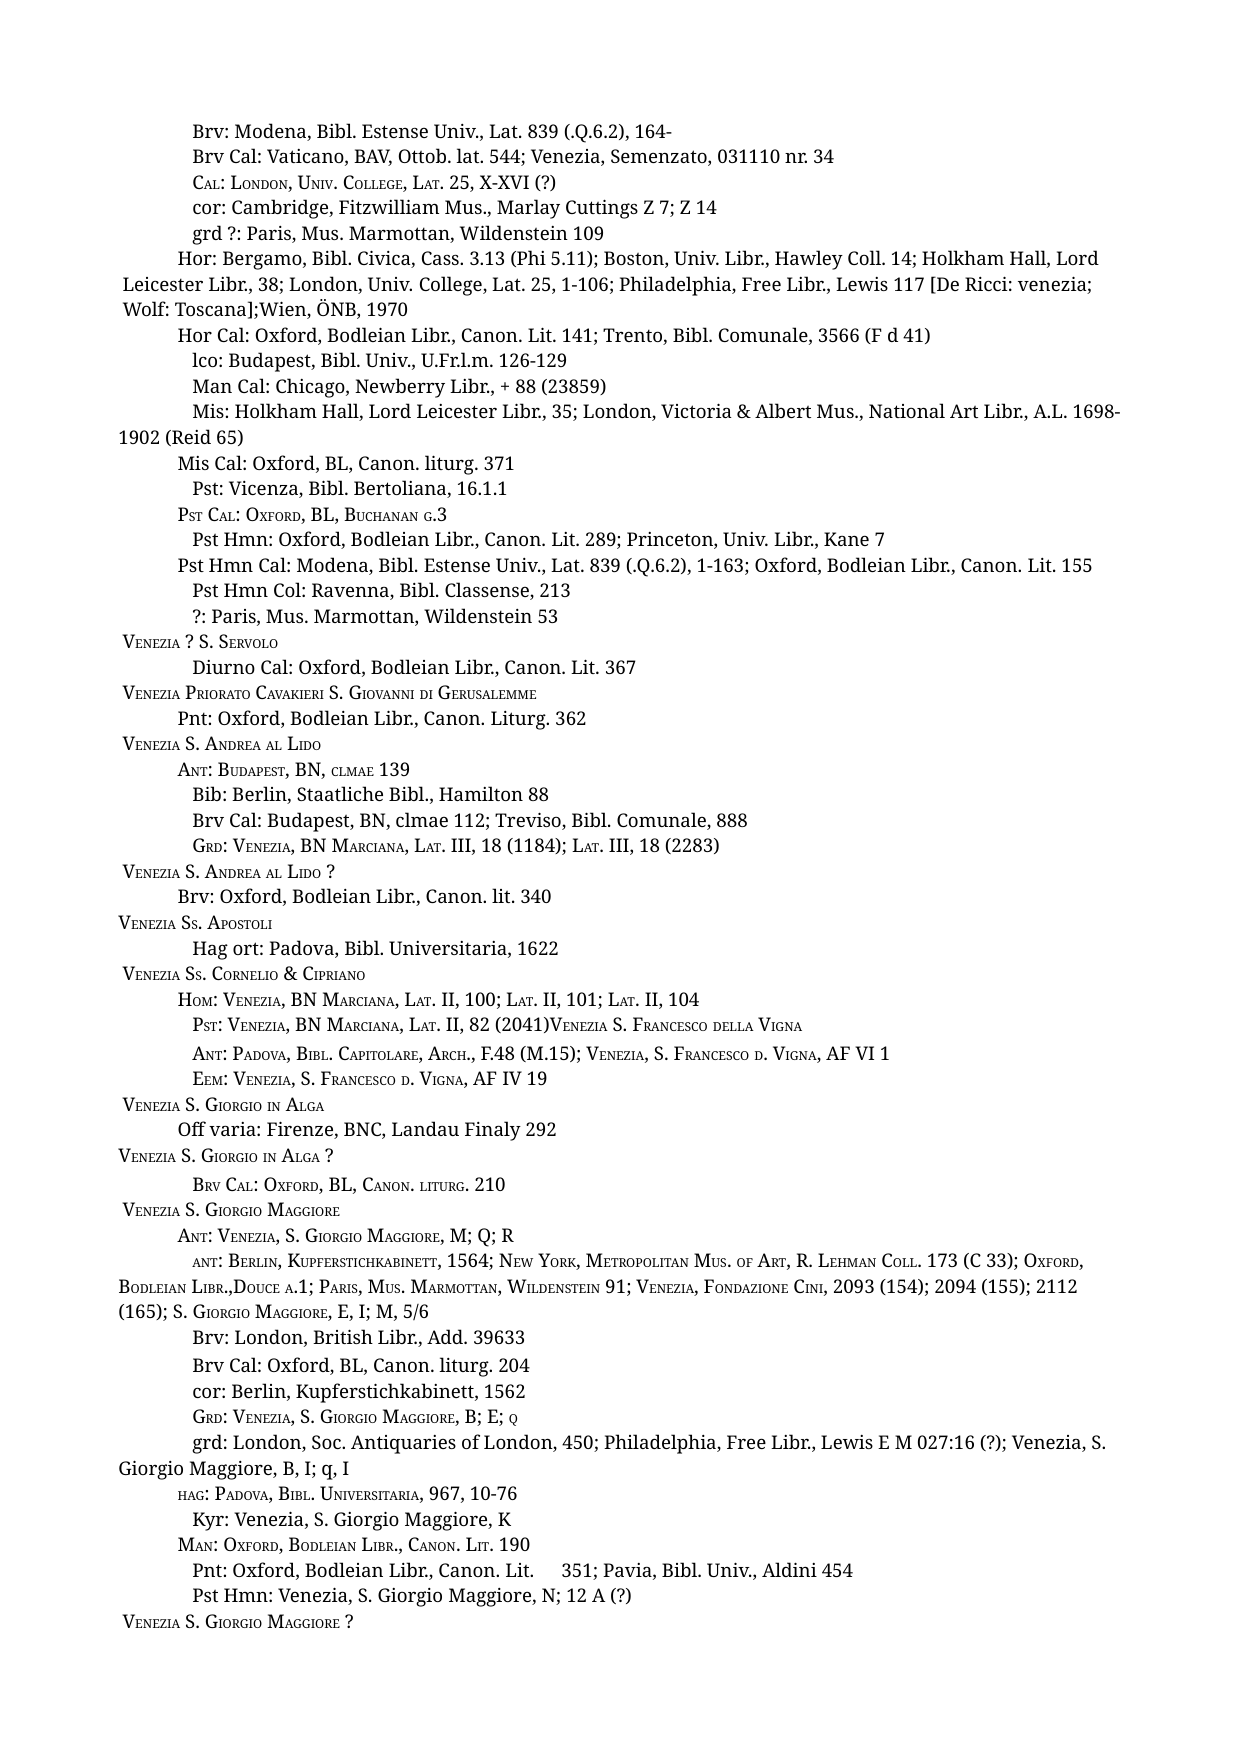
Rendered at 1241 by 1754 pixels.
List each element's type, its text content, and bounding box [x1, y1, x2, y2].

text Venezia S. Giorgio in Alga [122, 1091, 1122, 1117]
text Venezia Priorato Cavakieri S. Giovanni di Gerusalemme [122, 679, 1122, 705]
text Brv: Modena, Bibl. Estense Univ., Lat. 839 (.Q.6.2), 164- [118, 118, 1122, 144]
text Pst Hmn: Venezia, S. Giorgio Maggiore, N; 12 A (?) [118, 1582, 1122, 1608]
text Hor Cal: Oxford, Bodleian Libr., Canon. Lit. 141; Trento, Bibl. Comunale, 3566 (F d 41) [122, 322, 1122, 348]
text ?: Paris, Mus. Marmottan, Wildenstein 53 [118, 603, 1122, 628]
text Pnt: Oxford, Bodleian Libr., Canon. Liturg. 362 [122, 705, 1122, 731]
text Pst: Venezia, BN Marciana, Lat. II, 82 (2041)Venezia S. Francesco della Vigna [118, 1011, 1122, 1037]
text Venezia S. Andrea al Lido ? [122, 858, 1122, 884]
text cor: Cambridge, Fitzwilliam Mus., Marlay Cuttings Z 7; Z 14 [118, 195, 1122, 220]
text Brv Cal: Oxford, BL, Canon. liturg. 210 [118, 1168, 1122, 1196]
text Brv Cal: Vaticano, BAV, Ottob. lat. 544; Venezia, Semenzato, 031110 nr. 34 [118, 144, 1122, 169]
text Grd: Venezia, S. Giorgio Maggiore, B; E; q [118, 1404, 1122, 1429]
text Brv Cal: Budapest, BN, clmae 112; Treviso, Bibl. Comunale, 888 [118, 807, 1122, 833]
text Pst: Vicenza, Bibl. Bertoliana, 16.1.1 [118, 475, 1122, 501]
text Pst Hmn Cal: Modena, Bibl. Estense Univ., Lat. 839 (.Q.6.2), 1-163; Oxford, Bodleian Libr., Canon. Lit. 155 [122, 552, 1122, 577]
text Hag ort: Padova, Bibl. Universitaria, 1622 [118, 935, 1122, 960]
text cor: Berlin, Kupferstichkabinett, 1562 [118, 1378, 1122, 1404]
text grd ?: Paris, Mus. Marmottan, Wildenstein 109 [118, 220, 1122, 246]
text lco: Budapest, Bibl. Univ., U.Fr.l.m. 126-129 [118, 348, 1122, 373]
text Pst Cal: Oxford, BL, Buchanan g.3 [122, 501, 1122, 526]
text Off varia: Firenze, BNC, Landau Finaly 292 [122, 1117, 1122, 1142]
text Eem: Venezia, S. Francesco d. Vigna, AF IV 19 [118, 1066, 1122, 1091]
text Venezia S. Andrea al Lido [122, 731, 1122, 756]
text Grd: Venezia, BN Marciana, Lat. III, 18 (1184); Lat. III, 18 (2283) [118, 833, 1122, 858]
text Hor: Bergamo, Bibl. Civica, Cass. 3.13 (Phi 5.11); Boston, Univ. Libr., Hawley Coll. 14; Holkham Hall, Lord Leicester Libr., 38; London, Univ. College, Lat. 25, 1-106; Philadelphia, Free Libr., Lewis 117 [De Ricci: venezia; Wolf: Toscana];Wien, ÖNB, 1970 [122, 246, 1122, 322]
text ant: Berlin, Kupferstichkabinett, 1564; New York, Metropolitan Mus. of Art, R. Lehman Coll. 173 (C 33); Oxford, Bodleian Libr.,Douce a.1; Paris, Mus. Marmottan, Wildenstein 91; Venezia, Fondazione Cini, 2093 (154); 2094 (155); 2112 (165); S. Giorgio Maggiore, E, I; M, 5/6 [118, 1247, 1122, 1324]
text Pnt: Oxford, Bodleian Libr., Canon. Lit. 351; Pavia, Bibl. Univ., Aldini 454 [118, 1557, 1122, 1582]
text Venezia S. Giorgio Maggiore ? [122, 1608, 1122, 1633]
text Venezia S. Giorgio Maggiore [122, 1196, 1122, 1222]
text Brv: Oxford, Bodleian Libr., Canon. lit. 340 [122, 884, 1122, 909]
text Diurno Cal: Oxford, Bodleian Libr., Canon. Lit. 367 [118, 654, 1122, 679]
text Ant: Venezia, S. Giorgio Maggiore, M; Q; R [122, 1222, 1122, 1247]
text Ant: Budapest, BN, clmae 139 [122, 756, 1122, 782]
text Kyr: Venezia, S. Giorgio Maggiore, K [118, 1506, 1122, 1531]
text Man Cal: Chicago, Newberry Libr., + 88 (23859) [118, 373, 1122, 399]
text Bib: Berlin, Staatliche Bibl., Hamilton 88 [118, 782, 1122, 807]
text Venezia ? S. Servolo [122, 628, 1122, 654]
text Cal: London, Univ. College, Lat. 25, X-XVI (?) [118, 169, 1122, 195]
text Venezia S. Giorgio in Alga ? [118, 1142, 1122, 1168]
text grd: London, Soc. Antiquaries of London, 450; Philadelphia, Free Libr., Lewis E M 027:16 (?); Venezia, S. Giorgio Maggiore, B, I; q, I [118, 1429, 1122, 1480]
text Pst Hmn: Oxford, Bodleian Libr., Canon. Lit. 289; Princeton, Univ. Libr., Kane 7 [118, 526, 1122, 552]
text Brv Cal: Oxford, BL, Canon. liturg. 204 [118, 1349, 1122, 1378]
text Mis: Holkham Hall, Lord Leicester Libr., 35; London, Victoria & Albert Mus., National Art Libr., A.L. 1698-1902 (Reid 65) [118, 399, 1122, 450]
text Ant: Padova, Bibl. Capitolare, Arch., F.48 (M.15); Venezia, S. Francesco d. Vigna, AF VI 1 [118, 1037, 1122, 1066]
text Venezia Ss. Apostoli [118, 909, 1122, 935]
text Man: Oxford, Bodleian Libr., Canon. Lit. 190 [122, 1531, 1122, 1557]
text hag: Padova, Bibl. Universitaria, 967, 10-76 [122, 1480, 1122, 1506]
text Brv: London, British Libr., Add. 39633 [118, 1324, 1122, 1349]
text Pst Hmn Col: Ravenna, Bibl. Classense, 213 [118, 577, 1122, 603]
text Venezia Ss. Cornelio & Cipriano [122, 960, 1122, 986]
text Hom: Venezia, BN Marciana, Lat. II, 100; Lat. II, 101; Lat. II, 104 [122, 986, 1122, 1011]
text Mis Cal: Oxford, BL, Canon. liturg. 371 [122, 450, 1122, 475]
